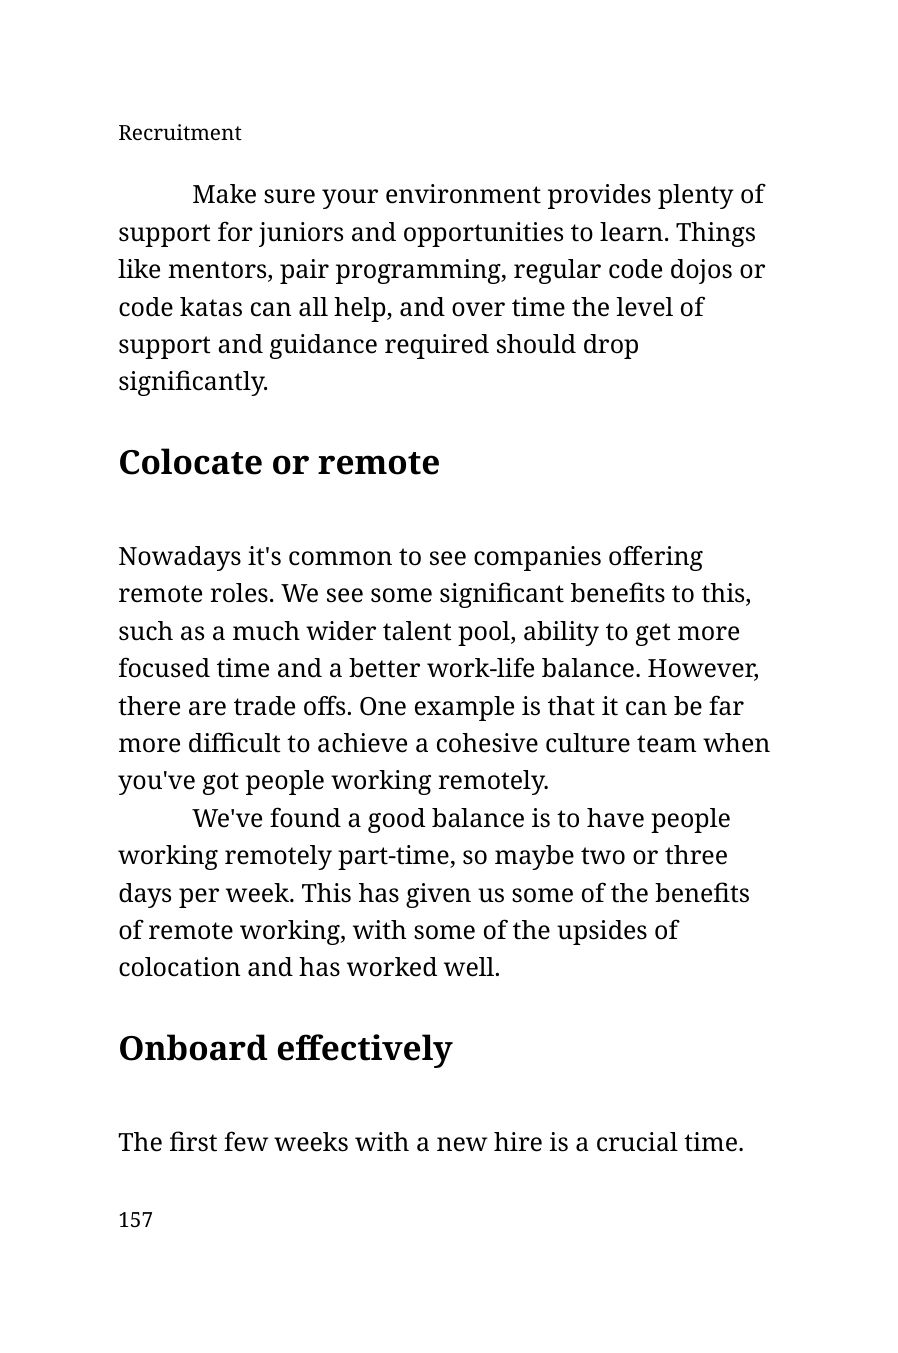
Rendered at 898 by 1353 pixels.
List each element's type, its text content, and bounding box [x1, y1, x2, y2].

text The first few weeks with a new hire is a crucial time. [118, 1124, 779, 1159]
text Make sure your environment provides plenty of support for juniors and opportunities to learn. Things like mentors, pair programming, regular code dojos or code katas can all help, and over time the level of support and guidance required should drop significantly. [118, 177, 779, 398]
text Nowadays it's common to see companies offering remote roles. We see some significant benefits to this, such as a much wider talent pool, ability to get more focused time and a better work-life balance. However, there are trade offs. One example is that it can be far more difficult to achieve a cohesive culture team when you've got people working remotely. [118, 539, 779, 797]
text We've found a good balance is to have people working remotely part-time, so maybe two or three days per week. This has given us some of the benefits of remote working, with some of the upsides of colocation and has worked well. [118, 800, 779, 984]
subtitle Onboard effectively [118, 1025, 779, 1070]
subtitle Colocate or remote [118, 439, 779, 484]
